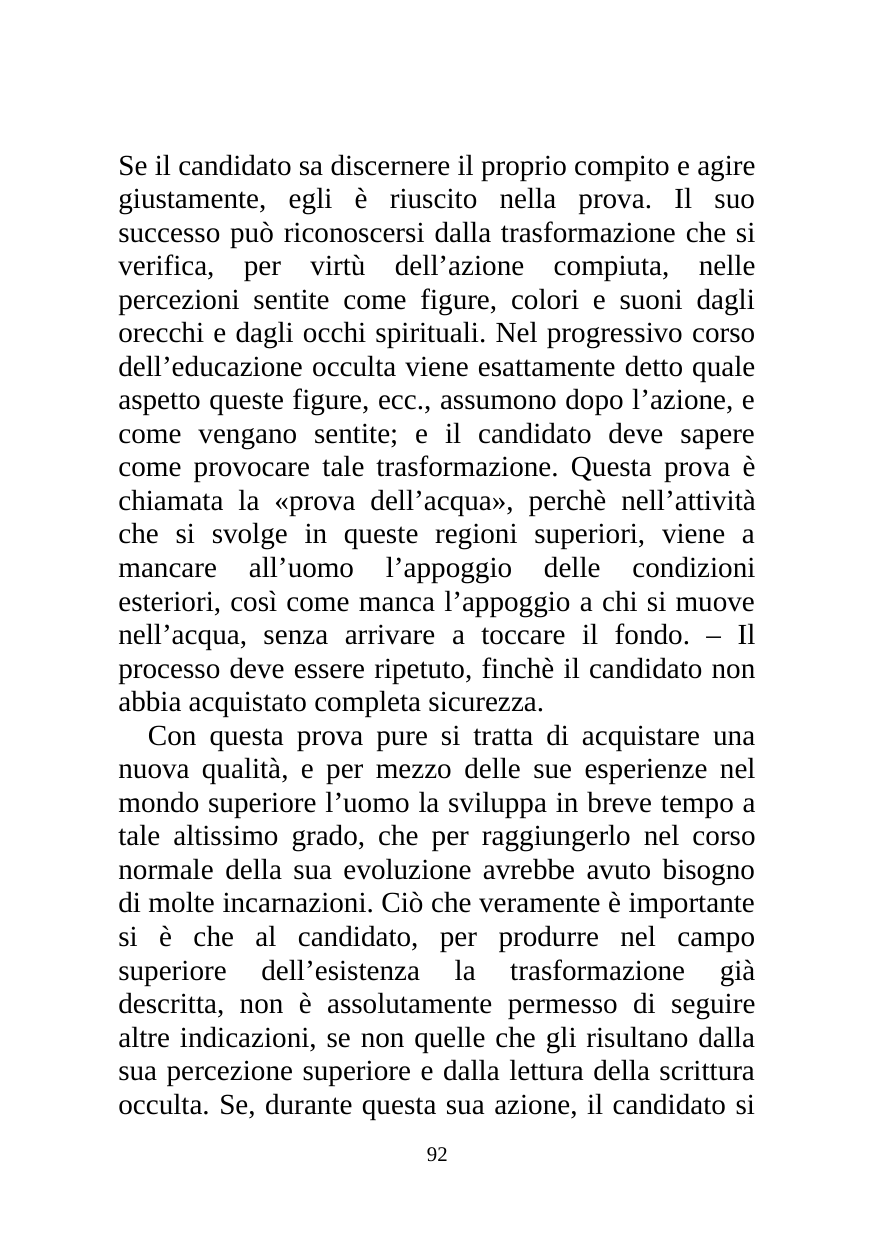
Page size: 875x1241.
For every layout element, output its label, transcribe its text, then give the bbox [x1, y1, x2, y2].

text Se il candidato sa discernere il proprio compito e agire giustamente, egli è riuscito nella prova. Il suo successo può riconoscersi dalla trasformazione che si verifica, per virtù dell’azione compiuta, nelle percezioni sentite come figure, colori e suoni dagli orecchi e dagli occhi spirituali. Nel progressivo corso dell’educazione occulta viene esattamente detto quale aspetto queste figure, ecc., assumono dopo l’azione, e come vengano sentite; e il candidato deve sapere come provocare tale trasformazione. Questa prova è chiamata la «prova dell’acqua», perchè nell’attività che si svolge in queste regioni superiori, viene a mancare all’uomo l’appoggio delle condizioni esteriori, così come manca l’appoggio a chi si muove nell’acqua, senza arrivare a toccare il fondo. – Il processo deve essere ripetuto, finchè il candidato non abbia acquistato completa sicurezza. [118, 148, 756, 718]
text Con questa prova pure si tratta di acquistare una nuova qualità, e per mezzo delle sue esperienze nel mondo superiore l’uomo la sviluppa in breve tempo a tale altissimo grado, che per raggiungerlo nel corso normale della sua evoluzione avrebbe avuto bisogno di molte incarnazioni. Ciò che veramente è importante si è che al candidato, per produrre nel campo superiore dell’esistenza la trasformazione già descritta, non è assolutamente permesso di seguire altre indicazioni, se non quelle che gli risultano dalla sua percezione superiore e dalla lettura della scrittura occulta. Se, durante questa sua azione, il candidato si [118, 718, 756, 1120]
